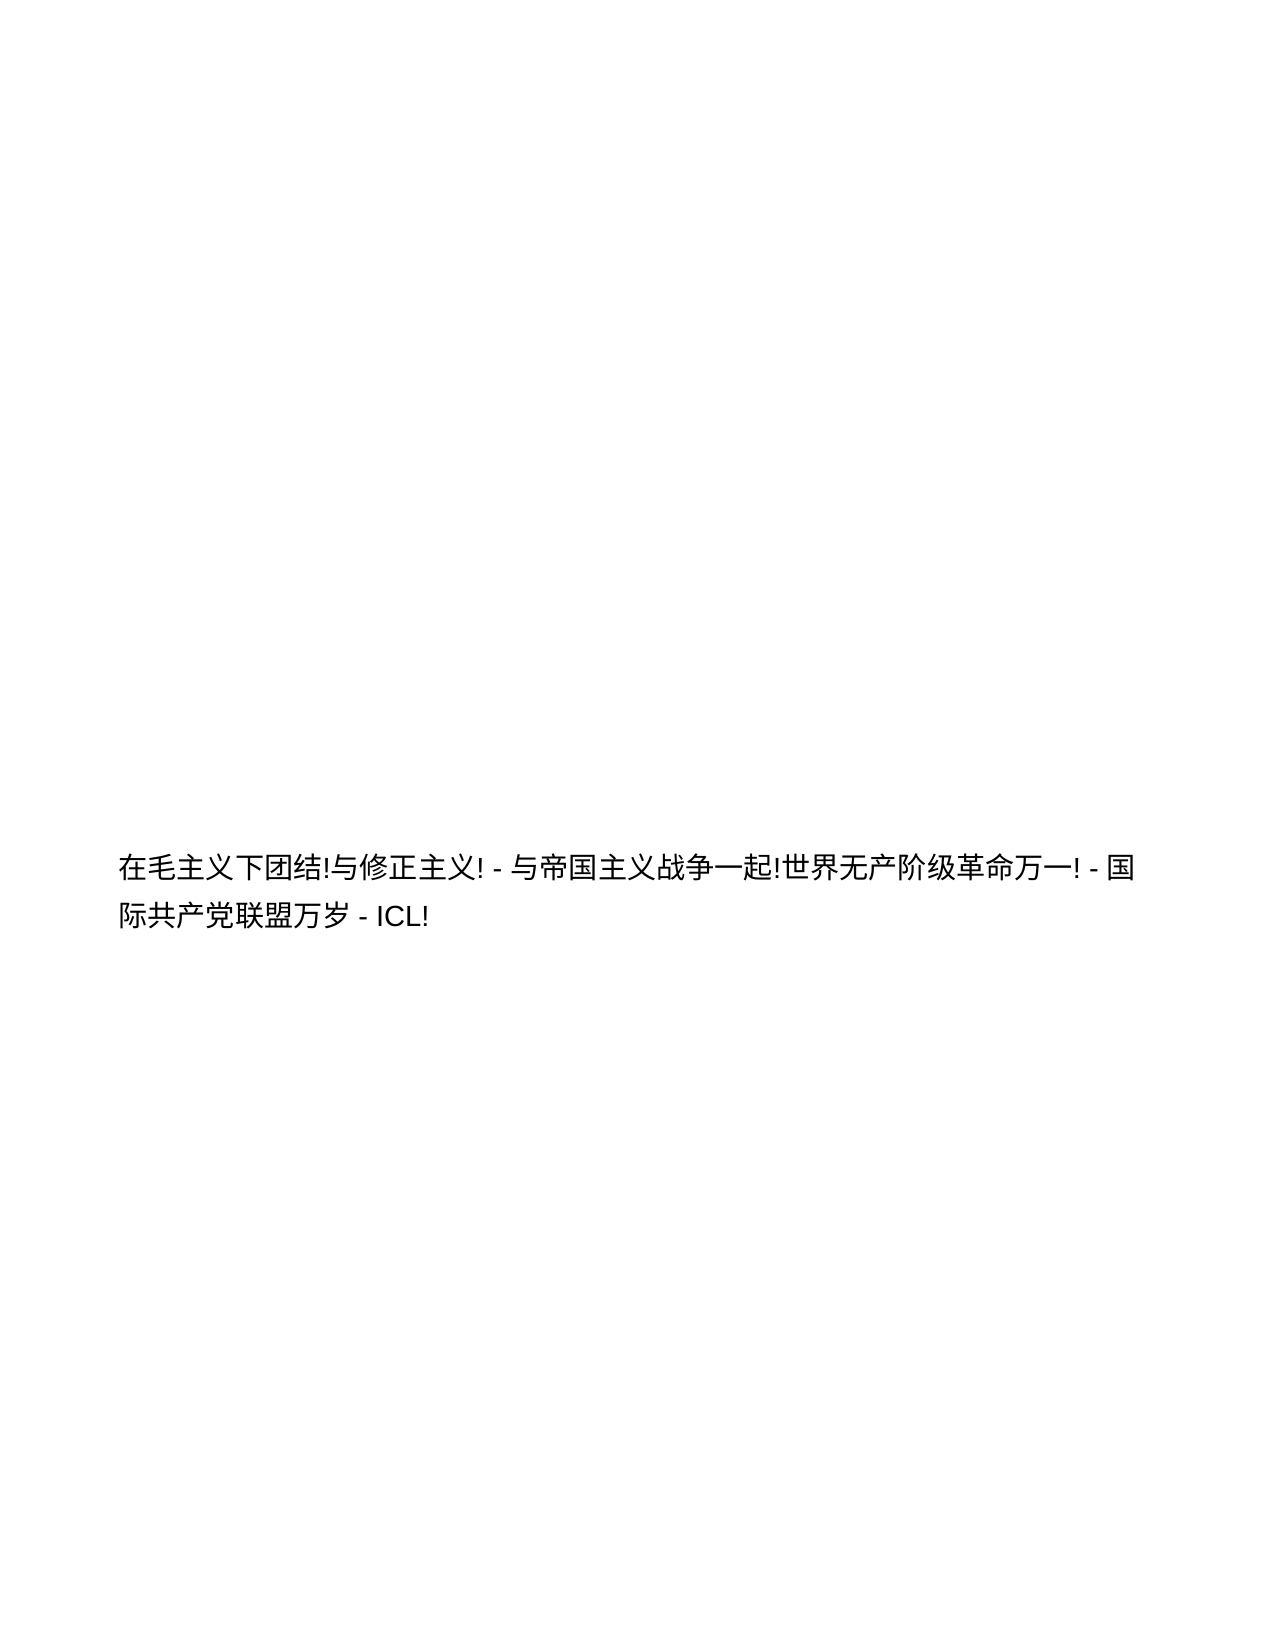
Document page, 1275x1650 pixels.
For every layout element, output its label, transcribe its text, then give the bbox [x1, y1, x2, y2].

text 在毛主义下团结!与修正主义! - 与帝国主义战争一起!世界无产阶级革命万一! - 国际共产党联盟万岁 - ICL! [118, 118, 1157, 935]
